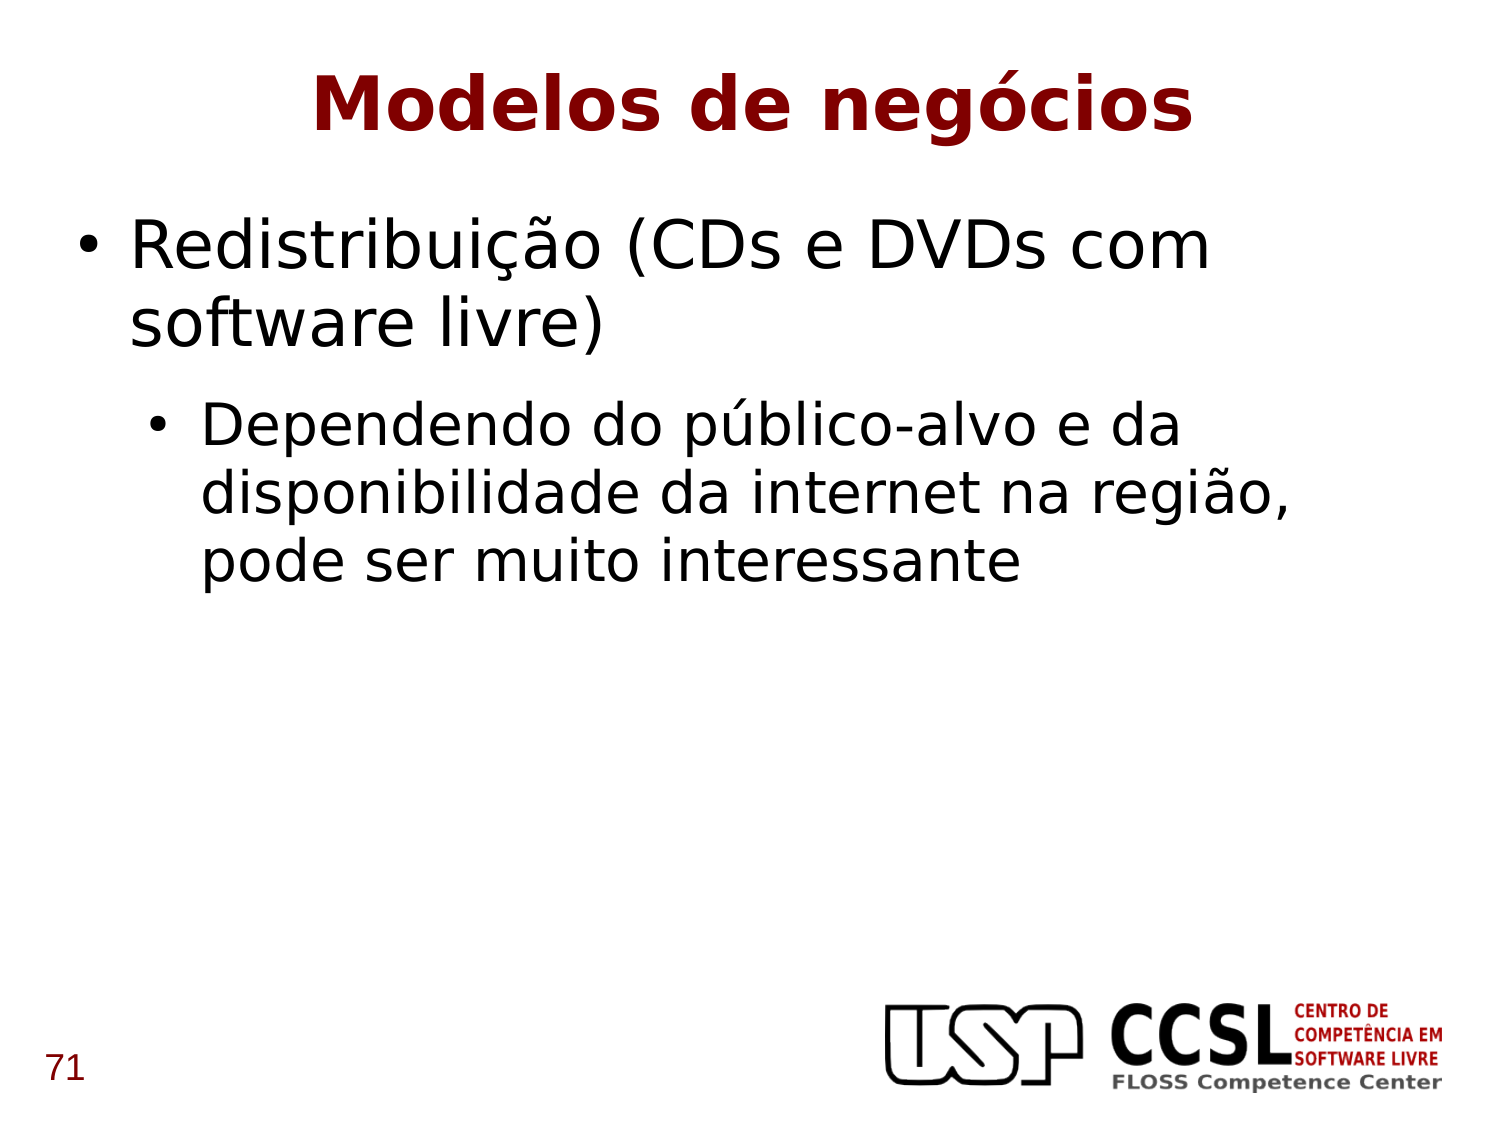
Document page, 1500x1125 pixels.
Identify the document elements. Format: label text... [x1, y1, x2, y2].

title Modelos de negócios [59, 29, 1447, 180]
picture [885, 1003, 1442, 1093]
list Redistribuição (CDs e DVDs com software livre) Dependendo do público-alvo e da disponibilidade da internet na região, pode ser muito interessante [59, 206, 1447, 950]
